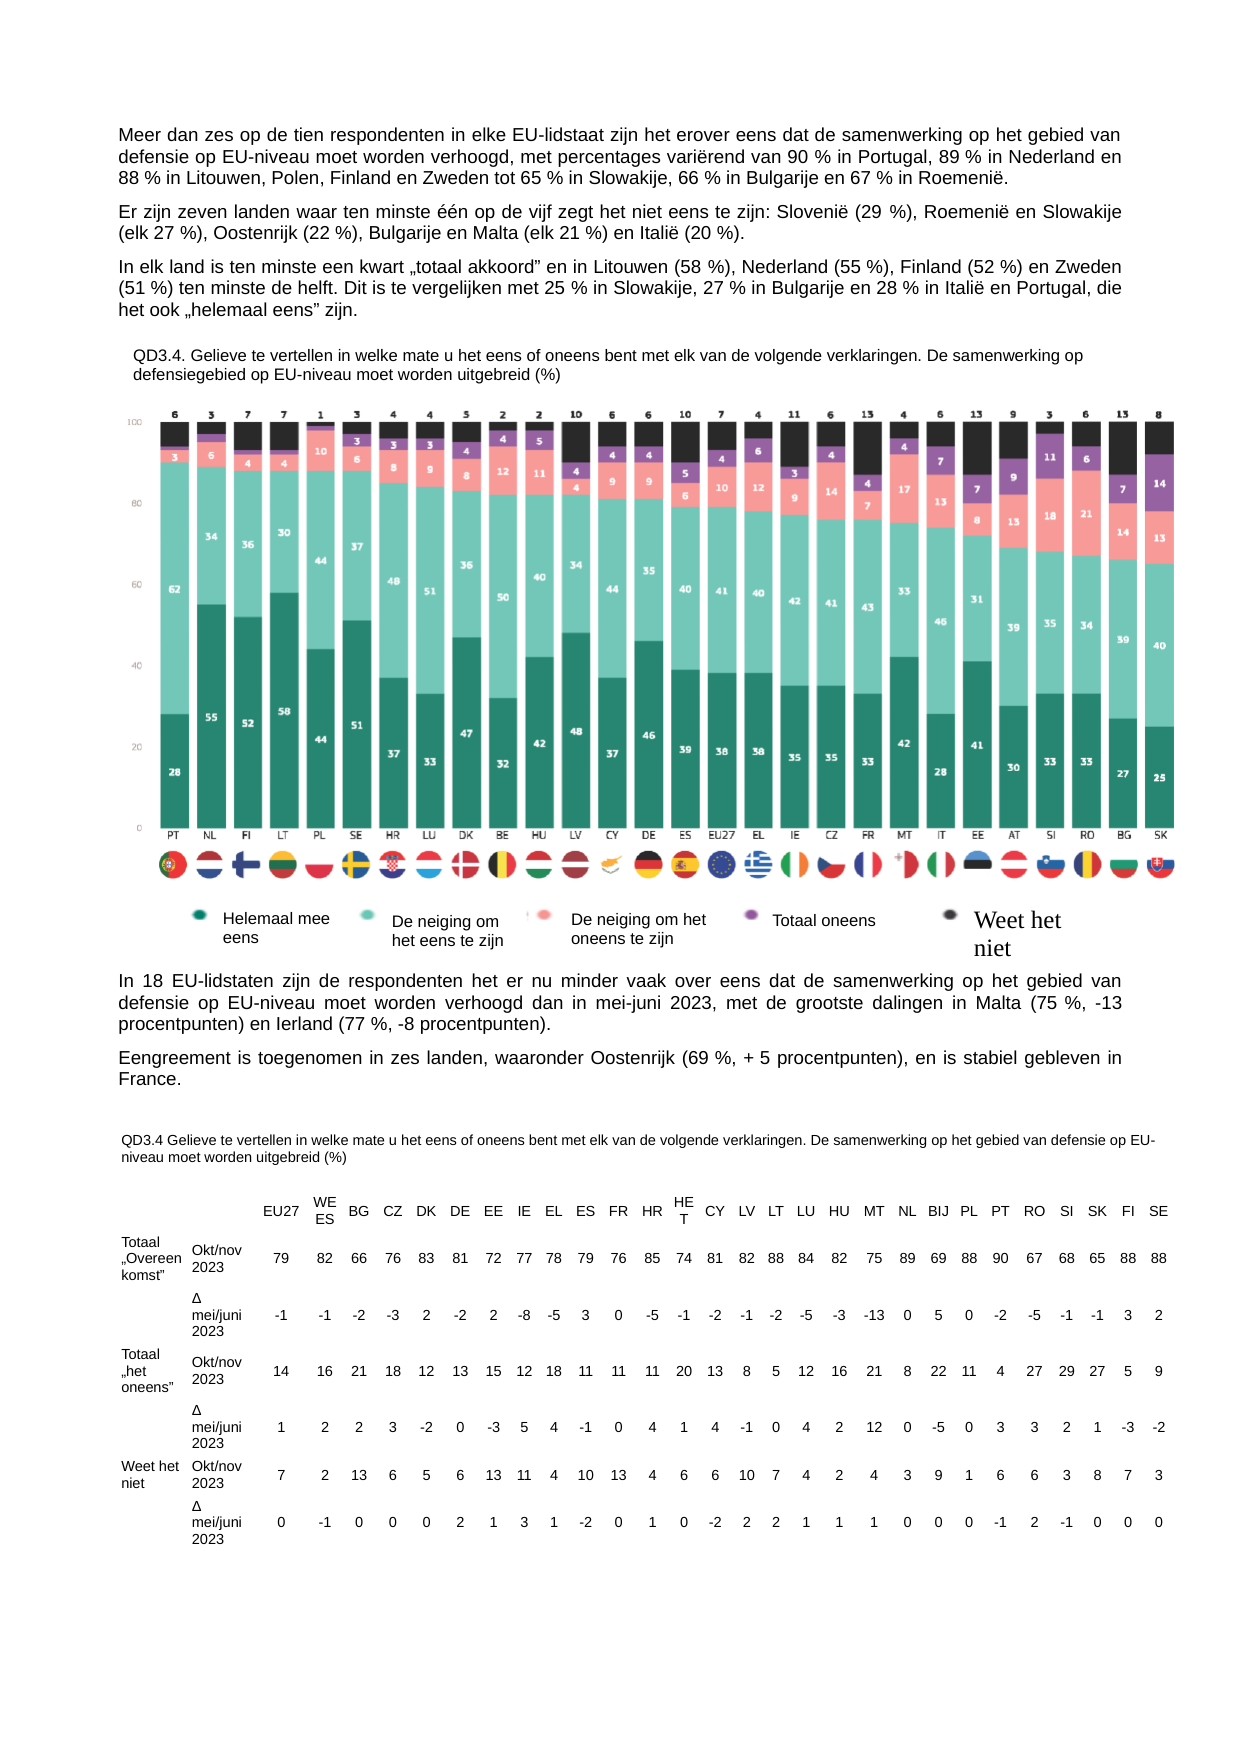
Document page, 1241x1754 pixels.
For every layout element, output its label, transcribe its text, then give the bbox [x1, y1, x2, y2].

table_cell 4 [538, 1399, 569, 1455]
table_cell 2 [443, 1494, 477, 1550]
table_cell Totaal „het oneens” [118, 1343, 189, 1399]
table_cell 0 [892, 1286, 923, 1343]
table_cell 11 [510, 1455, 538, 1494]
table_cell 7 [1114, 1455, 1142, 1494]
table_cell 11 [569, 1343, 602, 1399]
table_cell Okt/nov 2023 [189, 1230, 254, 1286]
text Eengreement is toegenomen in zes landen, waaronder Oostenrijk (69 %, + 5 procentpunten), en is stabiel gebleven in France. [118, 1046, 1122, 1089]
table_cell 0 [376, 1494, 409, 1550]
table_cell -1 [569, 1399, 602, 1455]
table_cell -5 [790, 1286, 822, 1343]
table_cell [341, 1168, 376, 1191]
table_cell 6 [376, 1455, 409, 1494]
table_cell LV [732, 1191, 761, 1230]
table_cell 6 [698, 1455, 732, 1494]
table_cell [1081, 1168, 1114, 1191]
table_cell 0 [923, 1494, 954, 1550]
picture [177, 896, 965, 934]
table_cell [254, 1168, 308, 1191]
table_cell LU [790, 1191, 822, 1230]
table_cell 1 [856, 1494, 892, 1550]
table_cell 12 [510, 1343, 538, 1399]
table_cell 10 [732, 1455, 761, 1494]
table_cell [443, 1168, 477, 1191]
table_cell -2 [698, 1494, 732, 1550]
table_cell [1016, 1168, 1052, 1191]
table_cell 0 [254, 1494, 308, 1550]
table_cell [118, 1191, 189, 1230]
table_cell 0 [1114, 1494, 1142, 1550]
table_cell 3 [984, 1399, 1016, 1455]
table_cell -13 [856, 1286, 892, 1343]
table_cell 1 [635, 1494, 669, 1550]
table_cell 0 [761, 1399, 790, 1455]
table_cell 78 [538, 1230, 569, 1286]
table_cell [376, 1168, 409, 1191]
table_cell 12 [409, 1343, 443, 1399]
table_cell MT [856, 1191, 892, 1230]
table_cell 2 [1142, 1286, 1175, 1343]
table_cell 2 [477, 1286, 510, 1343]
table_cell 66 [341, 1230, 376, 1286]
table_cell -1 [1053, 1494, 1081, 1550]
table_cell -5 [538, 1286, 569, 1343]
table_cell 2 [822, 1399, 856, 1455]
table_cell 77 [510, 1230, 538, 1286]
table_cell 79 [569, 1230, 602, 1286]
table_cell [670, 1168, 698, 1191]
table_cell -1 [732, 1399, 761, 1455]
table_cell 2 [1053, 1399, 1081, 1455]
table_cell [569, 1168, 602, 1191]
table_cell 7 [254, 1455, 308, 1494]
table_cell [954, 1168, 984, 1191]
table_cell [477, 1168, 510, 1191]
table_cell Δ mei/juni 2023 [189, 1286, 254, 1343]
table_cell 21 [341, 1343, 376, 1399]
table_cell FR [602, 1191, 635, 1230]
table_cell WEES [308, 1191, 341, 1230]
table_cell -2 [761, 1286, 790, 1343]
table_cell 84 [790, 1230, 822, 1286]
table_cell 3 [1114, 1286, 1142, 1343]
table_cell -1 [254, 1286, 308, 1343]
table_cell 0 [602, 1286, 635, 1343]
table_cell 69 [923, 1230, 954, 1286]
table_cell 2 [308, 1399, 341, 1455]
table_cell 18 [538, 1343, 569, 1399]
table_cell 16 [308, 1343, 341, 1399]
table_cell PT [984, 1191, 1016, 1230]
table_cell 20 [670, 1343, 698, 1399]
table_cell 6 [670, 1455, 698, 1494]
table_cell 4 [790, 1399, 822, 1455]
table_cell PL [954, 1191, 984, 1230]
table_cell 0 [409, 1494, 443, 1550]
table_cell 2 [1016, 1494, 1052, 1550]
table_cell -1 [308, 1494, 341, 1550]
table_cell 76 [602, 1230, 635, 1286]
table_cell SE [1142, 1191, 1175, 1230]
table_cell 67 [1016, 1230, 1052, 1286]
table_cell 1 [954, 1455, 984, 1494]
table_cell Weet het niet [118, 1455, 189, 1494]
table_cell -1 [670, 1286, 698, 1343]
table_cell 5 [923, 1286, 954, 1343]
table_cell [118, 1168, 189, 1191]
table_cell [1142, 1168, 1175, 1191]
table_cell EL [538, 1191, 569, 1230]
table_cell 82 [732, 1230, 761, 1286]
table_cell 88 [1114, 1230, 1142, 1286]
table_cell 0 [954, 1399, 984, 1455]
table_cell -1 [984, 1494, 1016, 1550]
table_cell 4 [984, 1343, 1016, 1399]
table_cell 0 [602, 1494, 635, 1550]
table_cell [790, 1168, 822, 1191]
table_cell 3 [1053, 1455, 1081, 1494]
table_cell [538, 1168, 569, 1191]
table_cell 18 [376, 1343, 409, 1399]
table_cell HR [635, 1191, 669, 1230]
table_cell 0 [954, 1494, 984, 1550]
table_cell 75 [856, 1230, 892, 1286]
table_cell -1 [1081, 1286, 1114, 1343]
table_cell 2 [732, 1494, 761, 1550]
table_cell [118, 1286, 189, 1343]
table_cell DE [443, 1191, 477, 1230]
table_cell 1 [822, 1494, 856, 1550]
table_cell FI [1114, 1191, 1142, 1230]
table_cell Okt/nov 2023 [189, 1343, 254, 1399]
table_cell [308, 1168, 341, 1191]
table_cell 13 [602, 1455, 635, 1494]
table_cell 6 [1016, 1455, 1052, 1494]
table_cell 9 [923, 1455, 954, 1494]
table_cell HU [822, 1191, 856, 1230]
table_cell 68 [1053, 1230, 1081, 1286]
table_cell SK [1081, 1191, 1114, 1230]
table_cell 1 [538, 1494, 569, 1550]
table_cell 12 [790, 1343, 822, 1399]
table_cell [732, 1168, 761, 1191]
table_cell -1 [308, 1286, 341, 1343]
table_cell -2 [984, 1286, 1016, 1343]
table_cell 90 [984, 1230, 1016, 1286]
table_cell 10 [569, 1455, 602, 1494]
table_cell 0 [1081, 1494, 1114, 1550]
table_cell [409, 1168, 443, 1191]
table_cell 6 [984, 1455, 1016, 1494]
table_cell 21 [856, 1343, 892, 1399]
table_cell EE [477, 1191, 510, 1230]
table_cell 3 [1016, 1399, 1052, 1455]
table_cell CZ [376, 1191, 409, 1230]
table_cell 0 [892, 1399, 923, 1455]
table_cell -2 [341, 1286, 376, 1343]
table_cell 14 [254, 1343, 308, 1399]
table_cell 29 [1053, 1343, 1081, 1399]
table_cell 0 [954, 1286, 984, 1343]
table_cell 4 [635, 1399, 669, 1455]
table_cell IE [510, 1191, 538, 1230]
table_cell 5 [510, 1399, 538, 1455]
table_cell 5 [1114, 1343, 1142, 1399]
table_cell [118, 1494, 189, 1550]
table_cell LT [761, 1191, 790, 1230]
table_cell 12 [856, 1399, 892, 1455]
table_cell 76 [376, 1230, 409, 1286]
table_cell -1 [732, 1286, 761, 1343]
table_cell [923, 1168, 954, 1191]
table_cell -3 [477, 1399, 510, 1455]
table_cell 4 [538, 1455, 569, 1494]
table_cell -8 [510, 1286, 538, 1343]
table_cell 3 [892, 1455, 923, 1494]
table_cell 65 [1081, 1230, 1114, 1286]
table_cell 9 [1142, 1343, 1175, 1399]
table_cell ES [569, 1191, 602, 1230]
table_cell 79 [254, 1230, 308, 1286]
table_cell 81 [698, 1230, 732, 1286]
table_cell 82 [308, 1230, 341, 1286]
table_cell [189, 1191, 254, 1230]
table_cell 1 [790, 1494, 822, 1550]
text Er zijn zeven landen waar ten minste één op de vijf zegt het niet eens te zijn: Slovenië (29 %), Roemenië en Slowakije (elk 27 %), Oostenrijk (22 %), Bulgarije en Malta (elk 21 %) en Italië (20 %). [118, 201, 1122, 244]
table_cell 88 [1142, 1230, 1175, 1286]
table_cell 2 [822, 1455, 856, 1494]
table_cell 0 [341, 1494, 376, 1550]
table_cell 5 [761, 1343, 790, 1399]
table_cell EU27 [254, 1191, 308, 1230]
table_cell 4 [635, 1455, 669, 1494]
table_cell 0 [1142, 1494, 1175, 1550]
table_cell Totaal „Overeenkomst” [118, 1230, 189, 1286]
table_cell 1 [1081, 1399, 1114, 1455]
table_cell [635, 1168, 669, 1191]
picture [120, 403, 1183, 888]
table_cell NL [892, 1191, 923, 1230]
table_cell Okt/nov 2023 [189, 1455, 254, 1494]
table_cell [118, 1399, 189, 1455]
table_cell [698, 1168, 732, 1191]
text In elk land is ten minste een kwart „totaal akkoord” en in Litouwen (58 %), Nederland (55 %), Finland (52 %) en Zweden (51 %) ten minste de helft. Dit is te vergelijken met 25 % in Slowakije, 27 % in Bulgarije en 28 % in Italië en Portugal, die het ook „helemaal eens” zijn. [118, 256, 1122, 320]
table_cell 0 [670, 1494, 698, 1550]
table_cell 2 [761, 1494, 790, 1550]
table_cell 8 [732, 1343, 761, 1399]
table_cell 4 [698, 1399, 732, 1455]
table_cell [1114, 1168, 1142, 1191]
table_cell 27 [1081, 1343, 1114, 1399]
table_cell [822, 1168, 856, 1191]
table_cell 4 [790, 1455, 822, 1494]
table_cell [984, 1168, 1016, 1191]
table_cell 81 [443, 1230, 477, 1286]
table_cell -2 [569, 1494, 602, 1550]
table_cell CY [698, 1191, 732, 1230]
table_cell 8 [892, 1343, 923, 1399]
table_cell BG [341, 1191, 376, 1230]
table_cell 82 [822, 1230, 856, 1286]
table_cell [602, 1168, 635, 1191]
table_cell 13 [698, 1343, 732, 1399]
table_cell -2 [409, 1399, 443, 1455]
table_cell 0 [892, 1494, 923, 1550]
table_cell 11 [602, 1343, 635, 1399]
table_cell 3 [1142, 1455, 1175, 1494]
table_cell 88 [954, 1230, 984, 1286]
table_cell BIJ [923, 1191, 954, 1230]
table_cell 13 [477, 1455, 510, 1494]
table_cell 5 [409, 1455, 443, 1494]
table_cell 13 [341, 1455, 376, 1494]
table_cell 2 [409, 1286, 443, 1343]
table_cell 2 [341, 1399, 376, 1455]
table_header QD3.4 Gelieve te vertellen in welke mate u het eens of oneens bent met elk van de volgende verklaringen. De samenwerking op het gebied van defensie op EU-niveau moet worden uitgebreid (%) [118, 1129, 1175, 1168]
table_cell -5 [1016, 1286, 1052, 1343]
table_cell DK [409, 1191, 443, 1230]
table_cell [856, 1168, 892, 1191]
table_cell 89 [892, 1230, 923, 1286]
table_cell 7 [761, 1455, 790, 1494]
table_cell -3 [376, 1286, 409, 1343]
table_cell 15 [477, 1343, 510, 1399]
table_cell Δ mei/juni 2023 [189, 1494, 254, 1550]
table_cell 0 [443, 1399, 477, 1455]
table_cell 85 [635, 1230, 669, 1286]
table_cell HET [670, 1191, 698, 1230]
table_cell -3 [1114, 1399, 1142, 1455]
table_cell -2 [698, 1286, 732, 1343]
table_cell 2 [308, 1455, 341, 1494]
table_cell 4 [856, 1455, 892, 1494]
table_cell [761, 1168, 790, 1191]
table_cell -3 [822, 1286, 856, 1343]
table_cell -5 [635, 1286, 669, 1343]
table_cell -2 [443, 1286, 477, 1343]
table_cell -5 [923, 1399, 954, 1455]
table_cell 1 [477, 1494, 510, 1550]
table_cell 16 [822, 1343, 856, 1399]
table_cell 3 [569, 1286, 602, 1343]
table_cell Δ mei/juni 2023 [189, 1399, 254, 1455]
table_cell 11 [635, 1343, 669, 1399]
table_cell 83 [409, 1230, 443, 1286]
table_cell 3 [510, 1494, 538, 1550]
table_cell 1 [670, 1399, 698, 1455]
table_cell 22 [923, 1343, 954, 1399]
table_cell -1 [1053, 1286, 1081, 1343]
table_cell [892, 1168, 923, 1191]
table_cell RO [1016, 1191, 1052, 1230]
table_cell 13 [443, 1343, 477, 1399]
table_cell 88 [761, 1230, 790, 1286]
table_cell 11 [954, 1343, 984, 1399]
table_cell [510, 1168, 538, 1191]
table_cell 74 [670, 1230, 698, 1286]
table_cell [189, 1168, 254, 1191]
table_cell SI [1053, 1191, 1081, 1230]
table_cell 6 [443, 1455, 477, 1494]
table_cell 3 [376, 1399, 409, 1455]
table_cell 72 [477, 1230, 510, 1286]
text Meer dan zes op de tien respondenten in elke EU-lidstaat zijn het erover eens dat de samenwerking op het gebied van defensie op EU-niveau moet worden verhoogd, met percentages variërend van 90 % in Portugal, 89 % in Nederland en 88 % in Litouwen, Polen, Finland en Zweden tot 65 % in Slowakije, 66 % in Bulgarije en 67 % in Roemenië. [118, 124, 1122, 189]
table_cell -2 [1142, 1399, 1175, 1455]
table_cell 0 [602, 1399, 635, 1455]
table_cell 8 [1081, 1455, 1114, 1494]
table_cell 1 [254, 1399, 308, 1455]
table_cell 27 [1016, 1343, 1052, 1399]
table_cell [1053, 1168, 1081, 1191]
text In 18 EU-lidstaten zijn de respondenten het er nu minder vaak over eens dat de samenwerking op het gebied van defensie op EU-niveau moet worden verhoogd dan in mei-juni 2023, met de grootste dalingen in Malta (75 %, -13 procentpunten) en Ierland (77 %, -8 procentpunten). [118, 332, 1122, 1034]
